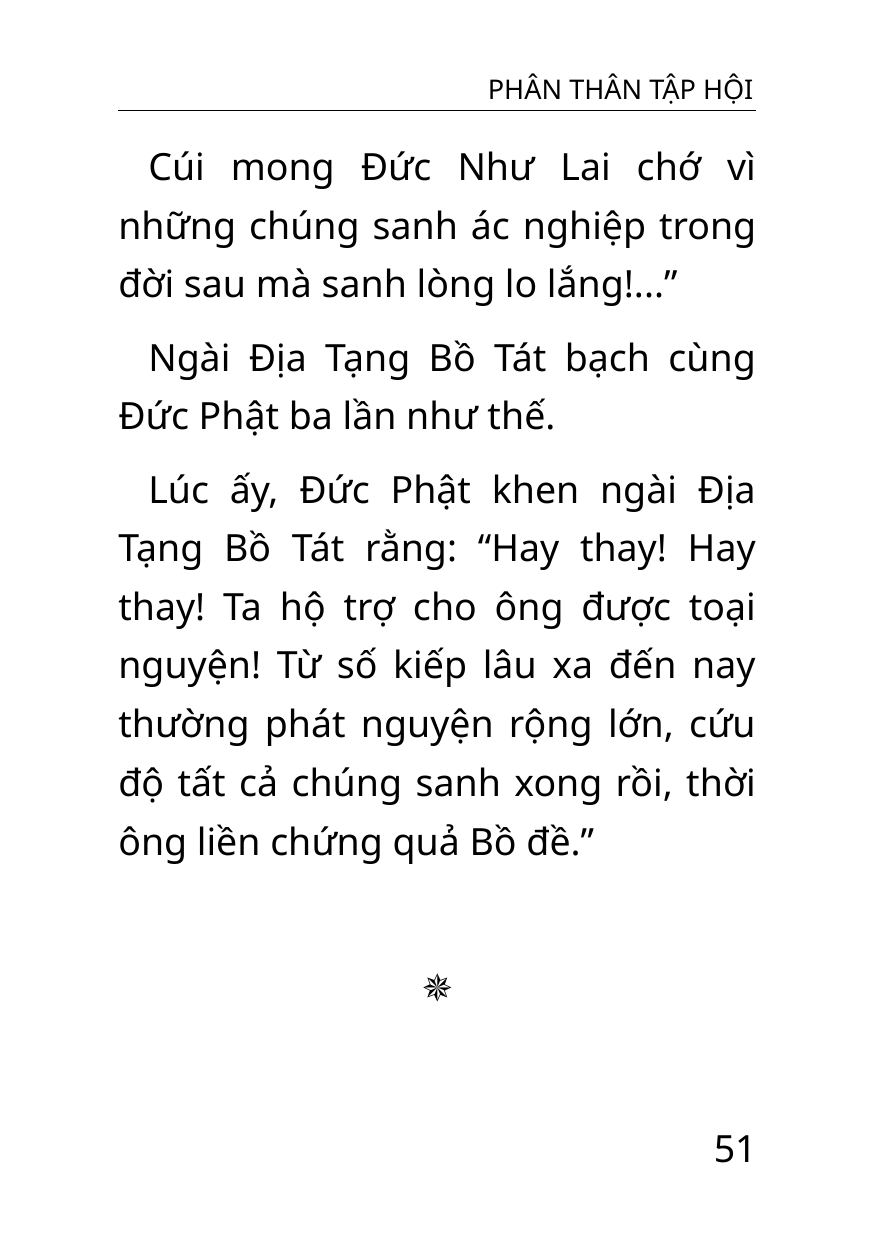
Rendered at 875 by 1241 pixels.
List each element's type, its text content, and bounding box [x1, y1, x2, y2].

text Cúi mong Đức Như Lai chớ vì những chúng sanh ác nghiệp trong đời sau mà sanh lòng lo lắng!...” [118, 141, 756, 309]
text 🟑 [118, 961, 756, 1012]
text Lúc ấy, Đức Phật khen ngài Địa Tạng Bồ Tát rằng: “Hay thay! Hay thay! Ta hộ trợ cho ông được toại nguyện! Từ số kiếp lâu xa đến nay thường phát nguyện rộng lớn, cứu độ tất cả chúng sanh xong rồi, thời ông liền chứng quả Bồ đề.” [118, 463, 756, 866]
text Ngài Địa Tạng Bồ Tát bạch cùng Đức Phật ba lần như thế. [118, 331, 756, 441]
